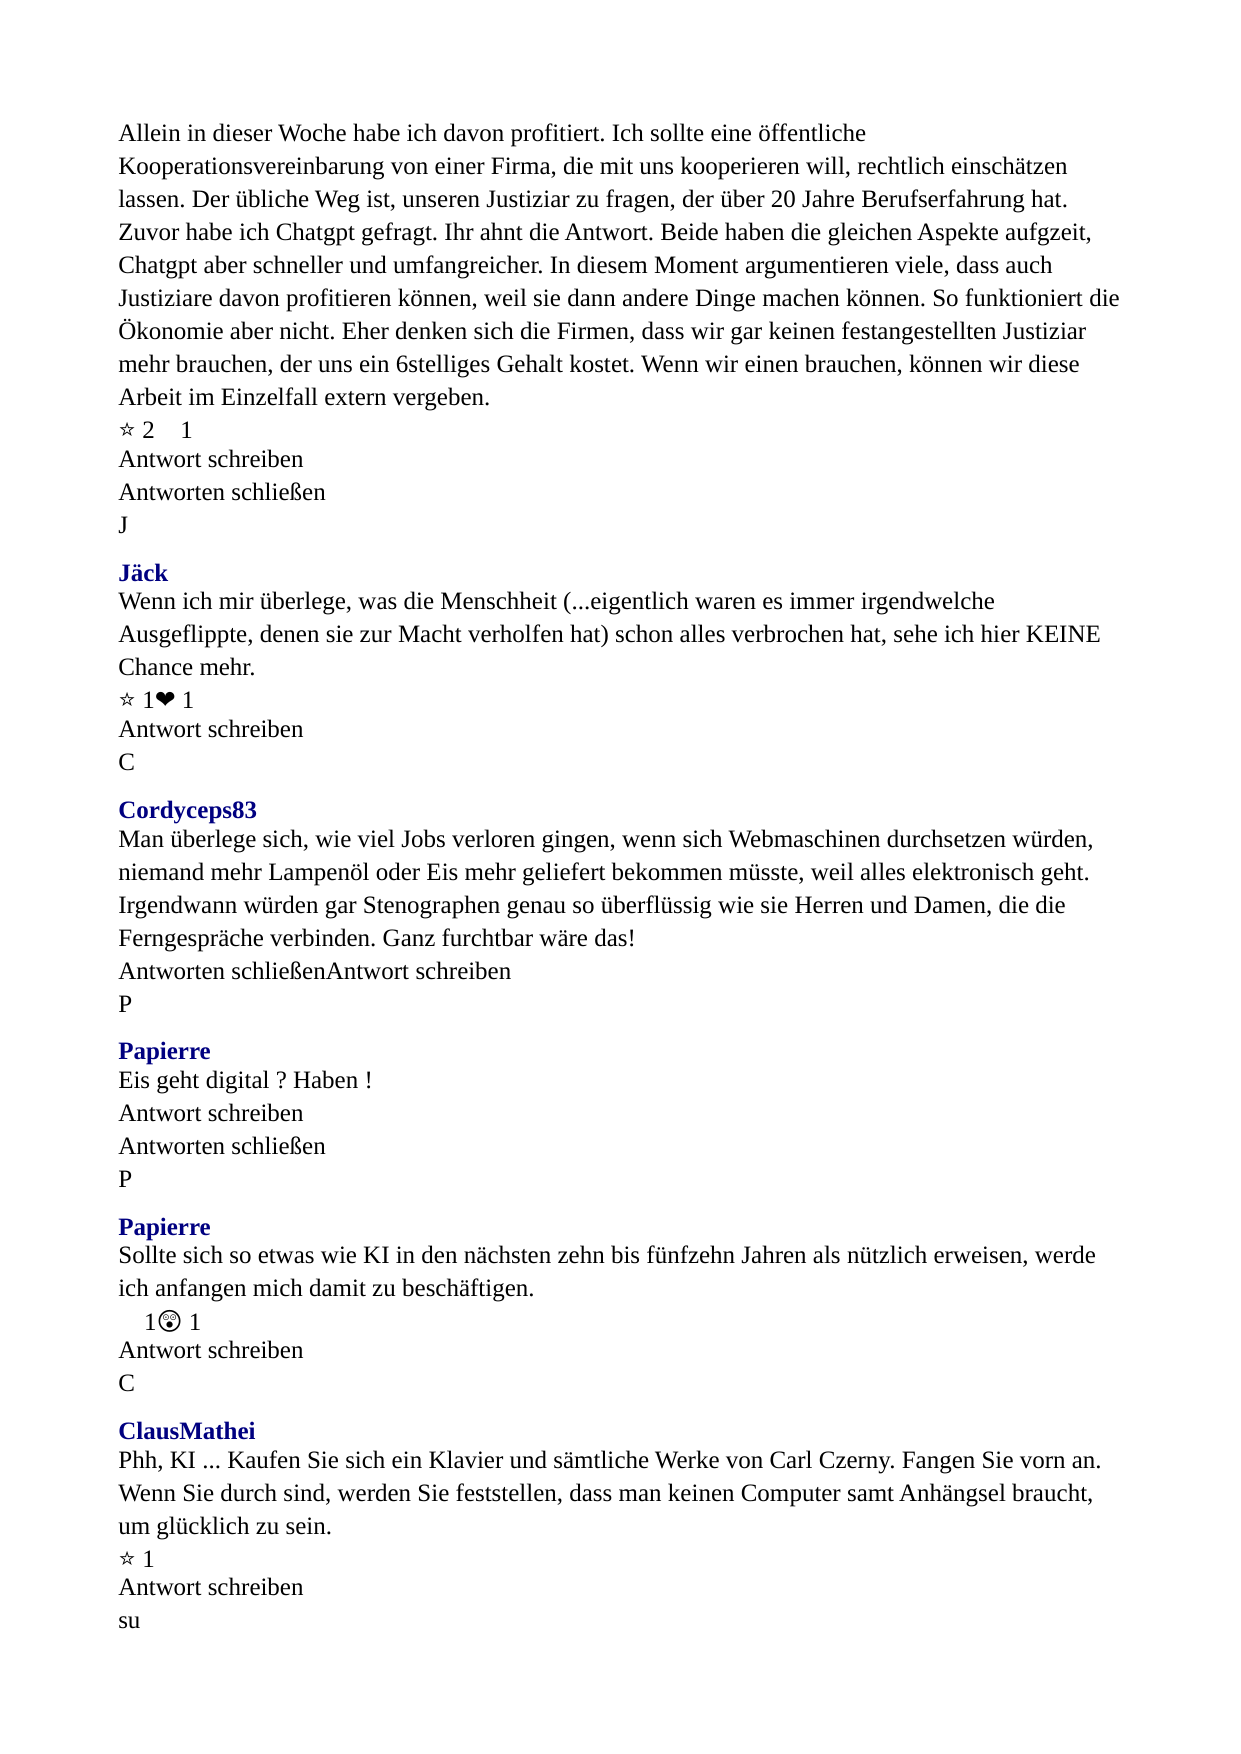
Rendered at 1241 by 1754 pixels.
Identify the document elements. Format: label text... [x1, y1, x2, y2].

text Eis geht digital ? Haben ! [118, 1065, 1122, 1094]
text P [118, 1164, 1122, 1193]
text P [118, 989, 1122, 1017]
text Antwort schreiben [118, 1572, 1122, 1601]
subtitle Jäck [118, 558, 1122, 586]
text ⭐️ 2🤨 1 [118, 415, 1122, 444]
text Antwort schreiben [118, 1335, 1122, 1364]
text Allein in dieser Woche habe ich davon profitiert. Ich sollte eine öffentliche Kooperationsvereinbarung von einer Firma, die mit uns kooperieren will, rechtlich einschätzen lassen. Der übliche Weg ist, unseren Justiziar zu fragen, der über 20 Jahre Berufserfahrung hat. Zuvor habe ich Chatgpt gefragt. Ihr ahnt die Antwort. Beide haben die gleichen Aspekte aufgzeit, Chatgpt aber schneller und umfangreicher. In diesem Moment argumentieren viele, dass auch Justiziare davon profitieren können, weil sie dann andere Dinge machen können. So funktioniert die Ökonomie aber nicht. Eher denken sich die Firmen, dass wir gar keinen festangestellten Justiziar mehr brauchen, der uns ein 6stelliges Gehalt kostet. Wenn wir einen brauchen, können wir diese Arbeit im Einzelfall extern vergeben. [118, 118, 1122, 411]
text Antwort schreiben [118, 1098, 1122, 1127]
text Antwort schreiben [118, 444, 1122, 473]
text ⭐️ 1 [118, 1544, 1122, 1572]
text Man überlege sich, wie viel Jobs verloren gingen, wenn sich Webmaschinen durchsetzen würden, niemand mehr Lampenöl oder Eis mehr geliefert bekommen müsste, weil alles elektronisch geht. Irgendwann würden gar Stenographen genau so überflüssig wie sie Herren und Damen, die die Ferngespräche verbinden. Ganz furchtbar wäre das! [118, 824, 1122, 951]
text Sollte sich so etwas wie KI in den nächsten zehn bis fünfzehn Jahren als nützlich erweisen, werde ich anfangen mich damit zu beschäftigen. [118, 1241, 1122, 1302]
text C [118, 1368, 1122, 1397]
text Wenn ich mir überlege, was die Menschheit (...eigentlich waren es immer irgendwelche Ausgeflippte, denen sie zur Macht verholfen hat) schon alles verbrochen hat, sehe ich hier KEINE Chance mehr. [118, 586, 1122, 681]
text Antwort schreiben [118, 714, 1122, 743]
subtitle ClausMathei [118, 1416, 1122, 1445]
text Antworten schließenAntwort schreiben [118, 956, 1122, 984]
text Phh, KI ... Kaufen Sie sich ein Klavier und sämtliche Werke von Carl Czerny. Fangen Sie vorn an. Wenn Sie durch sind, werden Sie feststellen, dass man keinen Computer samt Anhängsel braucht, um glücklich zu sein. [118, 1445, 1122, 1539]
text su [118, 1606, 1122, 1634]
subtitle Cordyceps83 [118, 795, 1122, 824]
text Antworten schließen [118, 1131, 1122, 1160]
text ⭐️ 1❤️ 1 [118, 686, 1122, 714]
subtitle Papierre [118, 1212, 1122, 1241]
text C [118, 747, 1122, 776]
text J [118, 510, 1122, 539]
text 🤨 1😲 1 [118, 1307, 1122, 1335]
subtitle Papierre [118, 1036, 1122, 1065]
text Antworten schließen [118, 477, 1122, 506]
